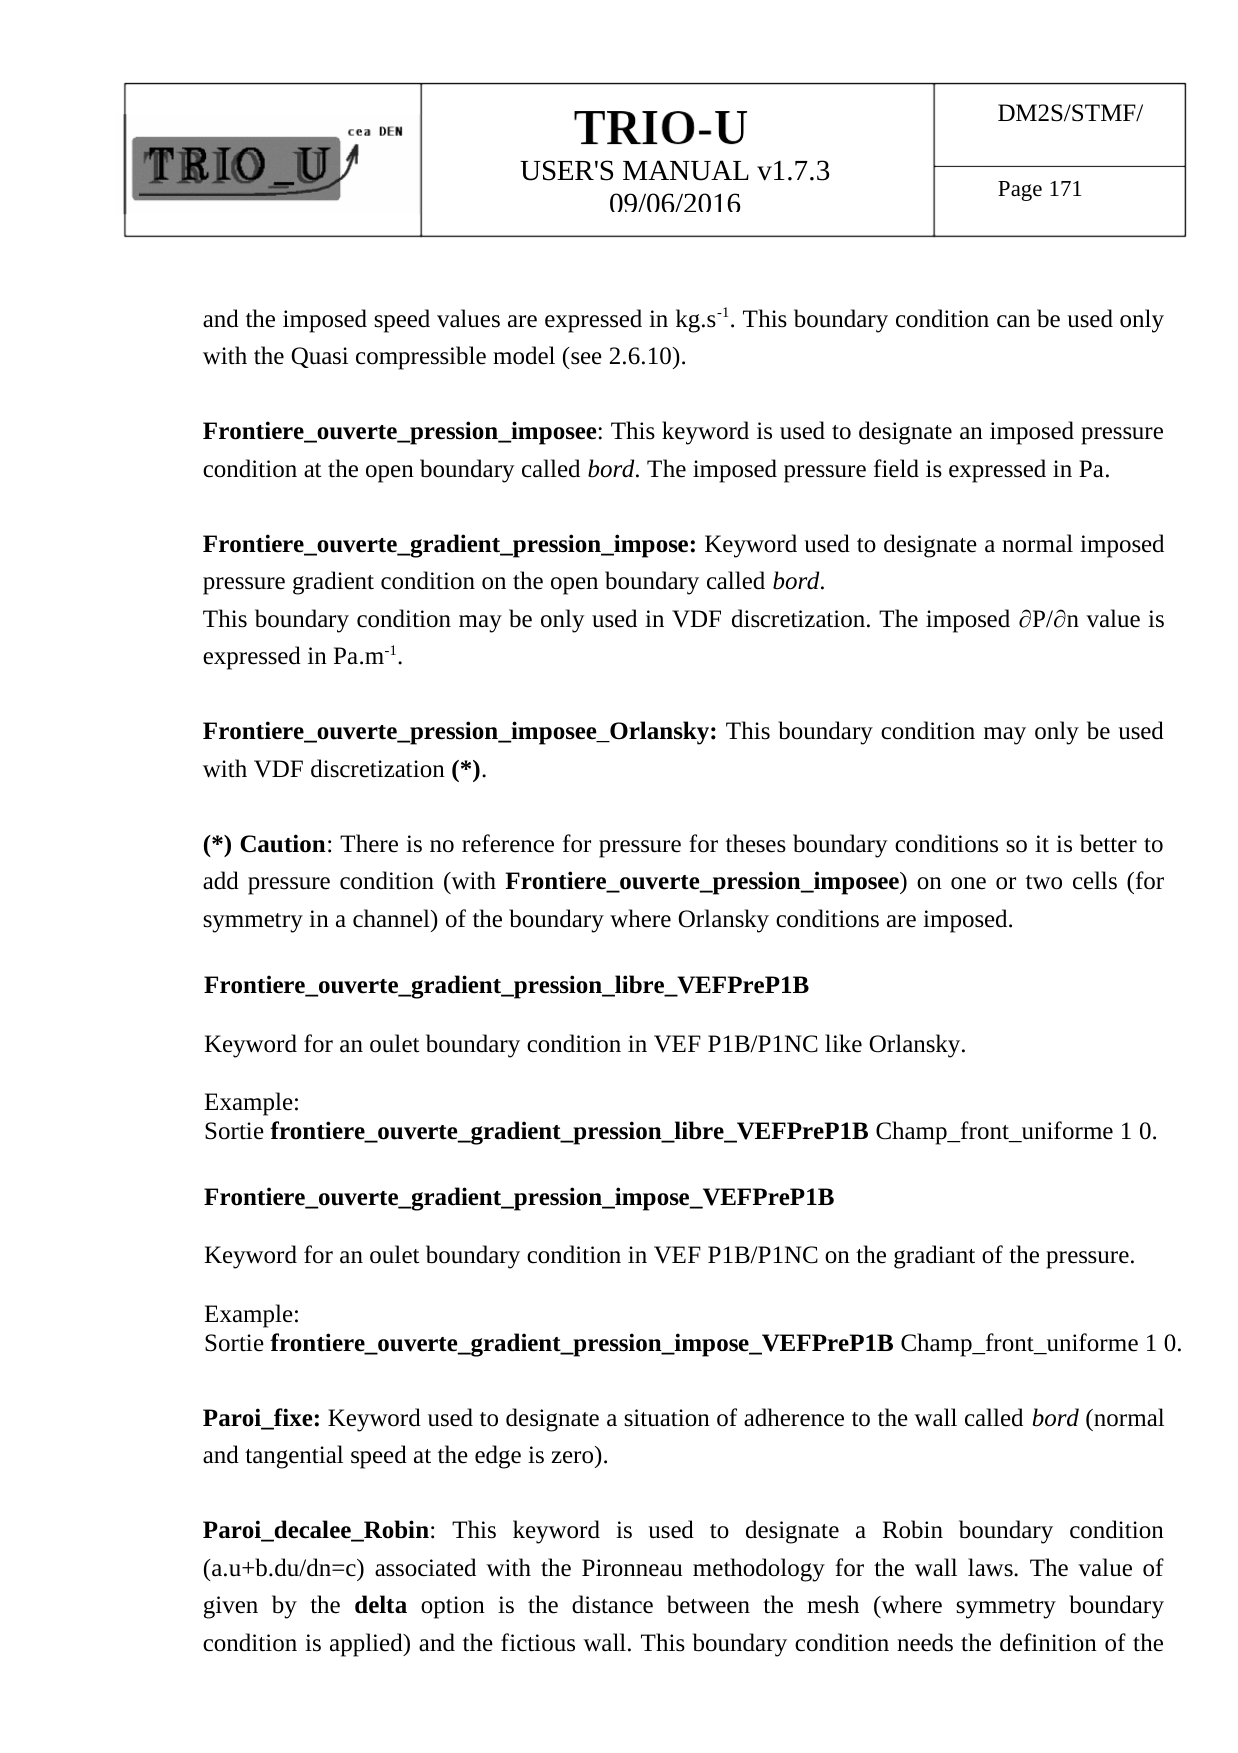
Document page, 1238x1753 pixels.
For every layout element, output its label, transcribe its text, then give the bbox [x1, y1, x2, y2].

text Frontiere_ouverte_gradient_pression_impose_VEFPreP1B [115, 1182, 1196, 1211]
text Frontiere_ouverte_pression_imposee: This keyword is used to designate an imposed pressure condition at the open boundary called bord. The imposed pressure field is expressed in Pa. [203, 408, 1165, 483]
text Keyword for an oulet boundary condition in VEF P1B/P1NC like Orlansky. [115, 1028, 1196, 1057]
text and the imposed speed values are expressed in kg.s-1. This boundary condition can be used only with the Quasi compressible model (see 2.6.10). [203, 295, 1165, 370]
text Example: [115, 1087, 1196, 1116]
text Frontiere_ouverte_gradient_pression_impose: Keyword used to designate a normal imposed pressure gradient condition on the open boundary called bord. [203, 520, 1165, 595]
text Frontiere_ouverte_pression_imposee_Orlansky: This boundary condition may only be used with VDF discretization (*). [203, 708, 1165, 783]
text Keyword for an oulet boundary condition in VEF P1B/P1NC on the gradiant of the pressure. [115, 1240, 1196, 1269]
text Sortie frontiere_ouverte_gradient_pression_libre_VEFPreP1B Champ_front_uniforme 1 0. [115, 1116, 1196, 1145]
text This boundary condition may be only used in VDF discretization. The imposed P/n value is expressed in Pa.m-1. [203, 595, 1165, 670]
text (*) Caution: There is no reference for pressure for theses boundary conditions so it is better to add pressure condition (with Frontiere_ouverte_pression_imposee) on one or two cells (for symmetry in a channel) of the boundary where Orlansky conditions are imposed. [203, 820, 1165, 933]
text Sortie frontiere_ouverte_gradient_pression_impose_VEFPreP1B Champ_front_uniforme 1 0. [115, 1327, 1196, 1357]
text Paroi_decalee_Robin: This keyword is used to designate a Robin boundary condition (a.u+b.du/dn=c) associated with the Pironneau methodology for the wall laws. The value of given by the delta option is the distance between the mesh (where symmetry boundary condition is applied) and the fictious wall. This boundary condition needs the definition of the [203, 1507, 1165, 1657]
text Example: [115, 1298, 1196, 1327]
text Paroi_fixe: Keyword used to designate a situation of adherence to the wall called bord (normal and tangential speed at the edge is zero). [203, 1394, 1165, 1469]
text Frontiere_ouverte_gradient_pression_libre_VEFPreP1B [115, 970, 1196, 999]
